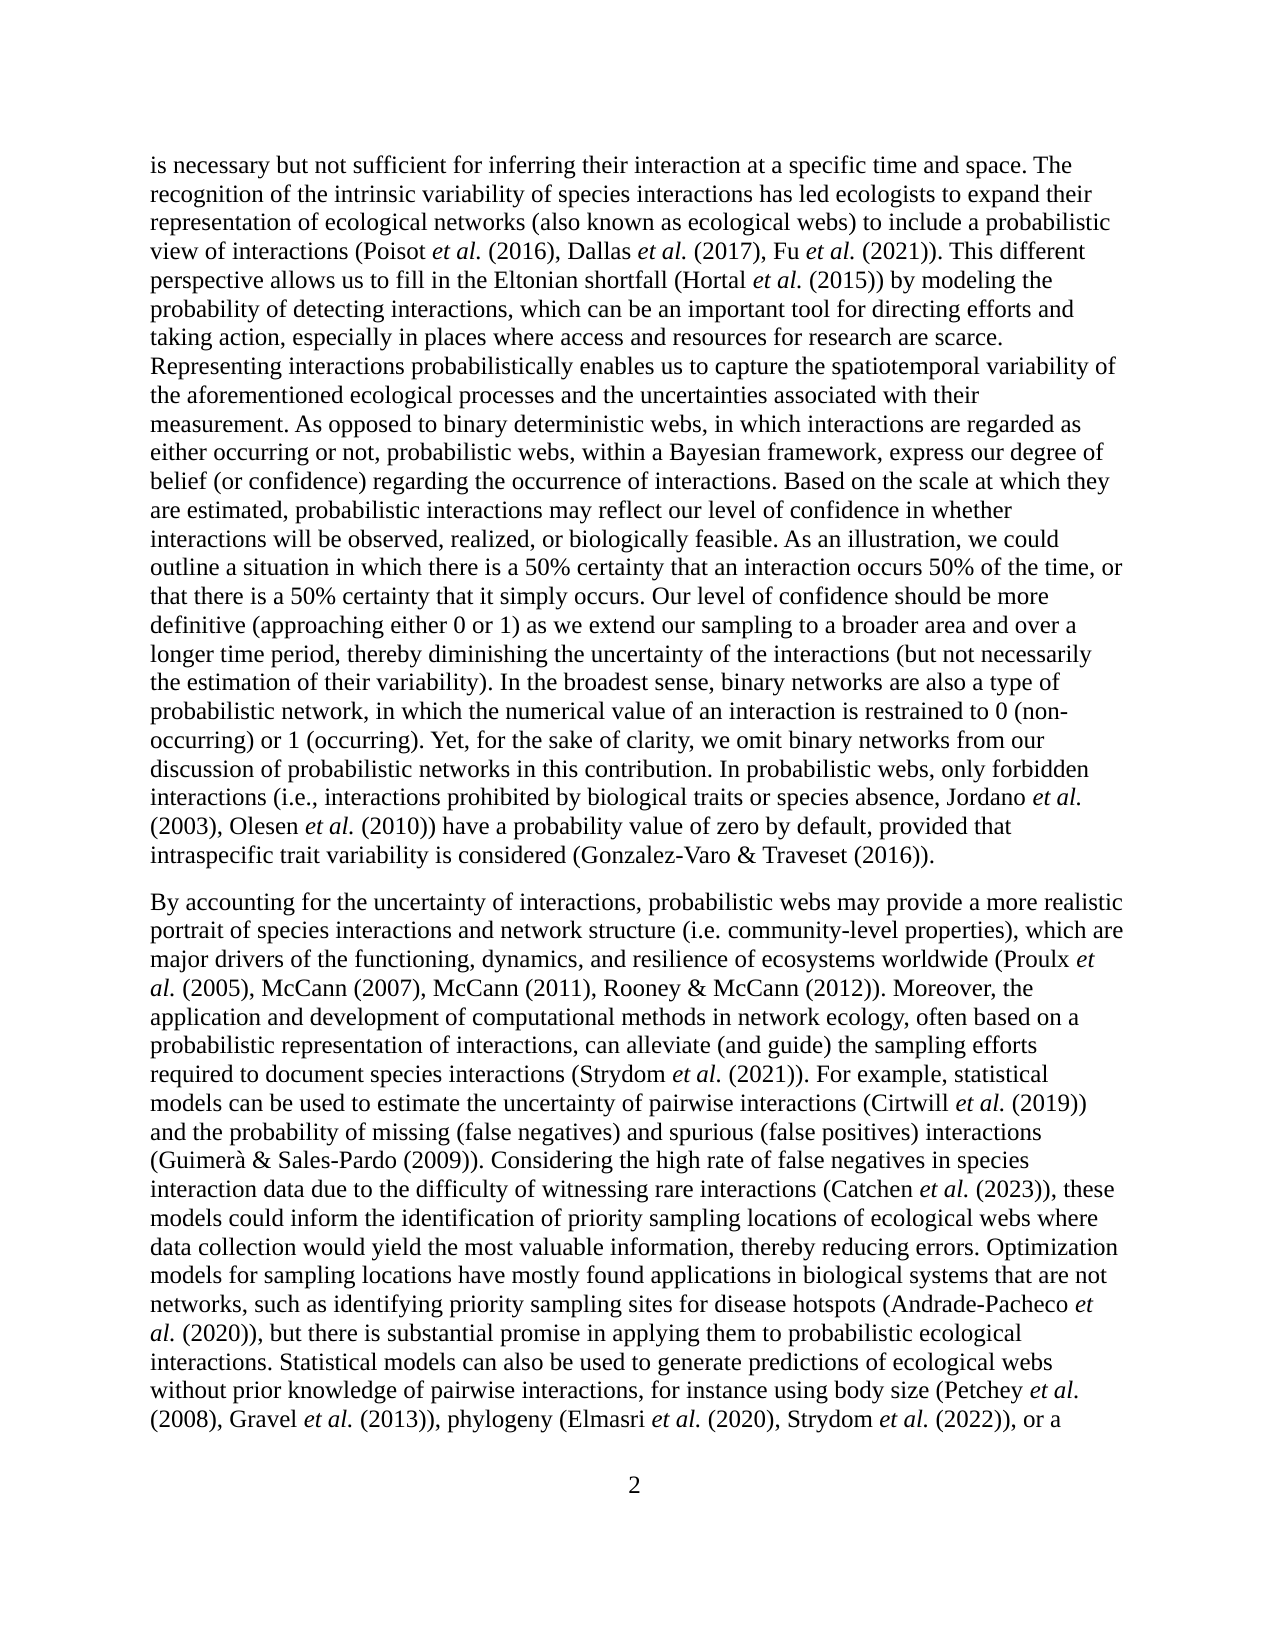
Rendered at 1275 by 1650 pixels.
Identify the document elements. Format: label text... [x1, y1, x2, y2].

text By accounting for the uncertainty of interactions, probabilistic webs may provide a more realistic portrait of species interactions and network structure (i.e. community-level properties), which are major drivers of the functioning, dynamics, and resilience of ecosystems worldwide (Proulx et al. (2005), McCann (2007), McCann (2011), Rooney & McCann (2012)). Moreover, the application and development of computational methods in network ecology, often based on a probabilistic representation of interactions, can alleviate (and guide) the sampling efforts required to document species interactions (Strydom et al. (2021)). For example, statistical models can be used to estimate the uncertainty of pairwise interactions (Cirtwill et al. (2019)) and the probability of missing (false negatives) and spurious (false positives) interactions (Guimerà & Sales-Pardo (2009)). Considering the high rate of false negatives in species interaction data due to the difficulty of witnessing rare interactions (Catchen et al. (2023)), these models could inform the identification of priority sampling locations of ecological webs where data collection would yield the most valuable information, thereby reducing errors. Optimization models for sampling locations have mostly found applications in biological systems that are not networks, such as identifying priority sampling sites for disease hotspots (Andrade-Pacheco et al. (2020)), but there is substantial promise in applying them to probabilistic ecological interactions. Statistical models can also be used to generate predictions of ecological webs without prior knowledge of pairwise interactions, for instance using body size (Petchey et al. (2008), Gravel et al. (2013)), phylogeny (Elmasri et al. (2020), Strydom et al. (2022)), or a [150, 887, 1125, 1433]
text is necessary but not sufficient for inferring their interaction at a specific time and space. The recognition of the intrinsic variability of species interactions has led ecologists to expand their representation of ecological networks (also known as ecological webs) to include a probabilistic view of interactions (Poisot et al. (2016), Dallas et al. (2017), Fu et al. (2021)). This different perspective allows us to fill in the Eltonian shortfall (Hortal et al. (2015)) by modeling the probability of detecting interactions, which can be an important tool for directing efforts and taking action, especially in places where access and resources for research are scarce. Representing interactions probabilistically enables us to capture the spatiotemporal variability of the aforementioned ecological processes and the uncertainties associated with their measurement. As opposed to binary deterministic webs, in which interactions are regarded as either occurring or not, probabilistic webs, within a Bayesian framework, express our degree of belief (or confidence) regarding the occurrence of interactions. Based on the scale at which they are estimated, probabilistic interactions may reflect our level of confidence in whether interactions will be observed, realized, or biologically feasible. As an illustration, we could outline a situation in which there is a 50% certainty that an interaction occurs 50% of the time, or that there is a 50% certainty that it simply occurs. Our level of confidence should be more definitive (approaching either 0 or 1) as we extend our sampling to a broader area and over a longer time period, thereby diminishing the uncertainty of the interactions (but not necessarily the estimation of their variability). In the broadest sense, binary networks are also a type of probabilistic network, in which the numerical value of an interaction is restrained to 0 (non-occurring) or 1 (occurring). Yet, for the sake of clarity, we omit binary networks from our discussion of probabilistic networks in this contribution. In probabilistic webs, only forbidden interactions (i.e., interactions prohibited by biological traits or species absence, Jordano et al. (2003), Olesen et al. (2010)) have a probability value of zero by default, provided that intraspecific trait variability is considered (Gonzalez-Varo & Traveset (2016)). [150, 150, 1125, 869]
